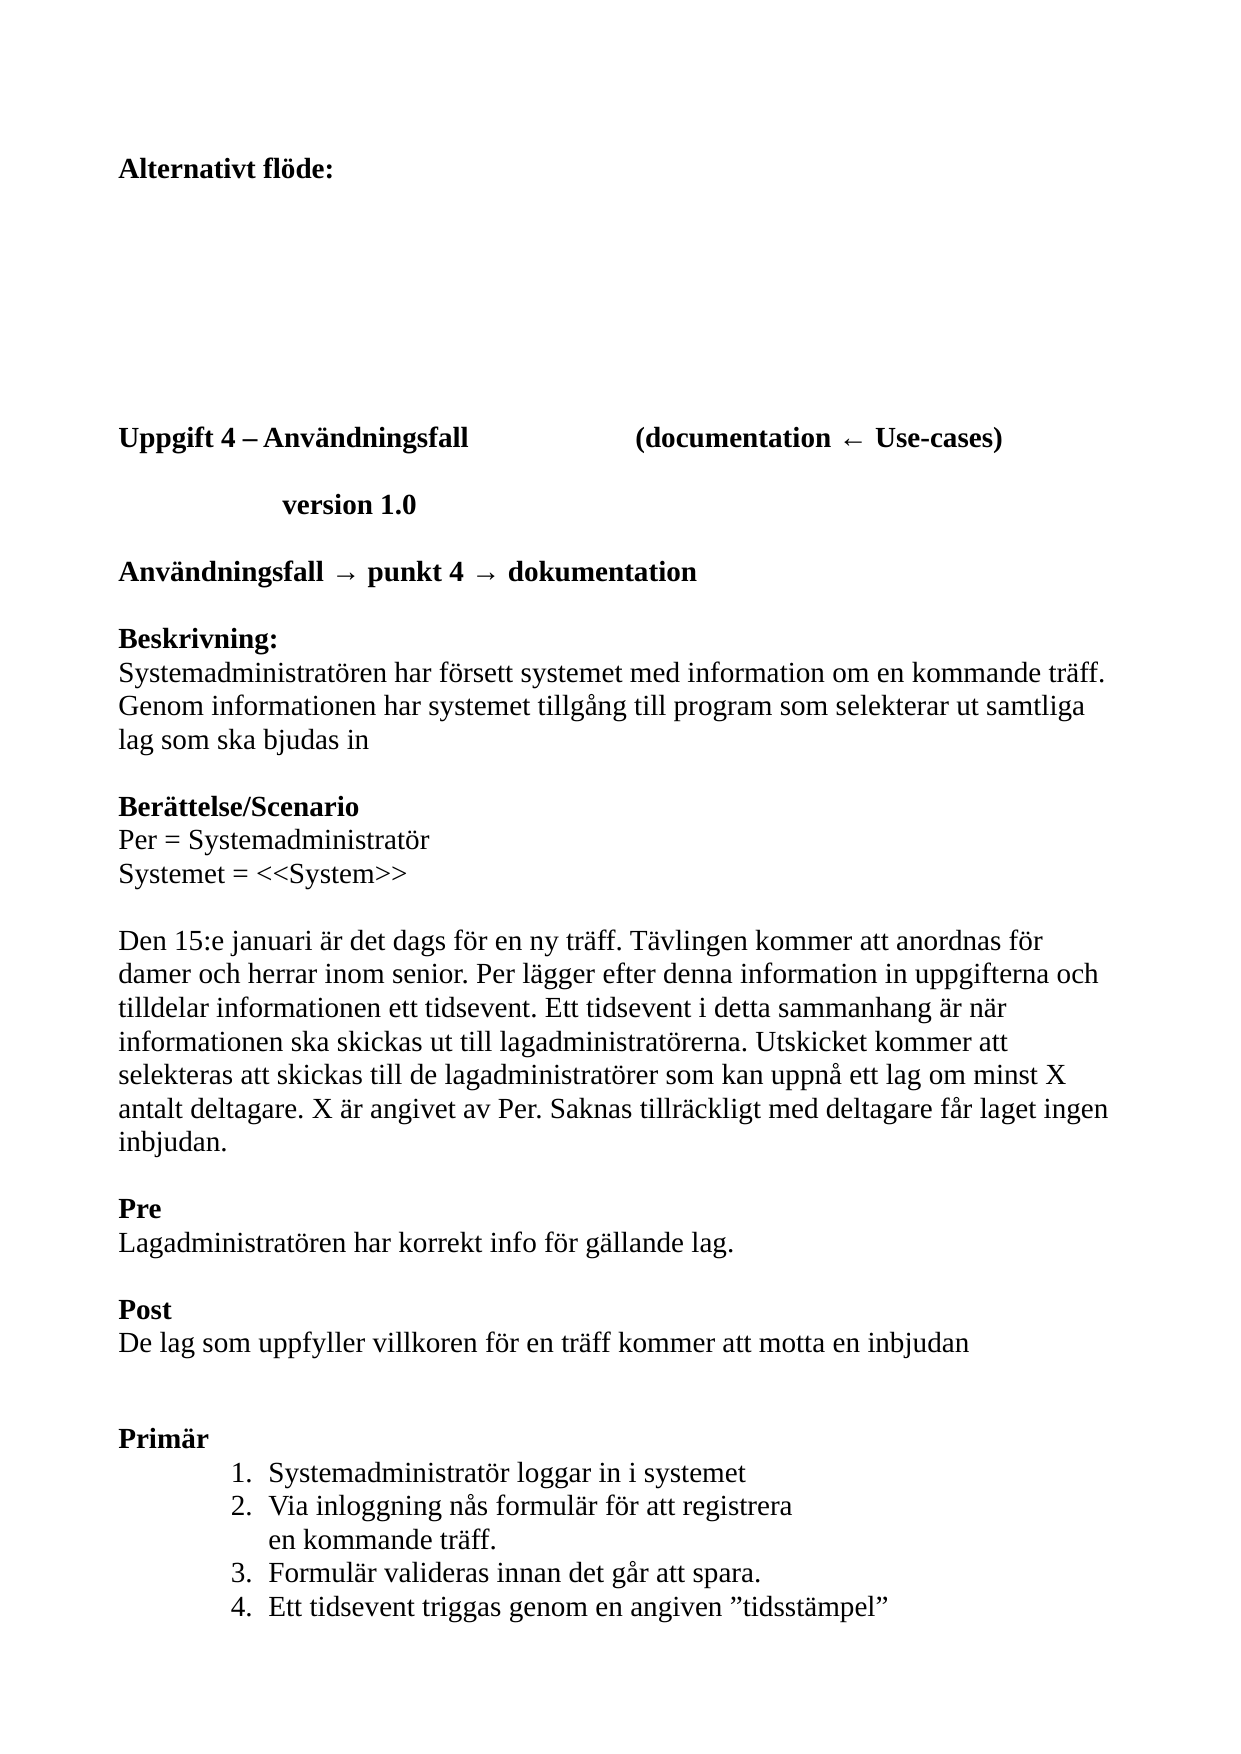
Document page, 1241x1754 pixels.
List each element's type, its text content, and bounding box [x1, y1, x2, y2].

list Ett tidsevent triggas genom en angiven ”tidsstämpel” [231, 1589, 1122, 1623]
text Systemet = <<System>> [118, 856, 1122, 889]
text Användningsfall → punkt 4 → dokumentation [118, 554, 1122, 588]
text Den 15:e januari är det dags för en ny träff. Tävlingen kommer att anordnas för damer och herrar inom senior. Per lägger efter denna information in uppgifterna och tilldelar informationen ett tidsevent. Ett tidsevent i detta sammanhang är när informationen ska skickas ut till lagadministratörerna. Utskicket kommer att selekteras att skickas till de lagadministratörer som kan uppnå ett lag om minst X antalt deltagare. X är angivet av Per. Saknas tillräckligt med deltagare får laget ingen inbjudan. [118, 923, 1122, 1158]
text Post [118, 1292, 1122, 1326]
text Alternativt flöde: [118, 152, 1122, 185]
text Beskrivning: [118, 621, 1122, 655]
list Via inloggning nås formulär för att registrera en kommande träff. [231, 1488, 1122, 1556]
text version 1.0 [118, 487, 1122, 521]
text Primär [118, 1421, 1122, 1455]
list Systemadministratör loggar in i systemet [231, 1455, 1122, 1488]
text Uppgift 4 – Användningsfall (documentation ← Use-cases) [118, 420, 1122, 453]
list Formulär valideras innan det går att spara. [231, 1556, 1122, 1589]
text Lagadministratören har korrekt info för gällande lag. [118, 1225, 1122, 1258]
text Pre [118, 1191, 1122, 1225]
text Berättelse/Scenario [118, 789, 1122, 822]
text Per = Systemadministratör [118, 822, 1122, 856]
text De lag som uppfyller villkoren för en träff kommer att motta en inbjudan [118, 1326, 1122, 1359]
text Systemadministratören har försett systemet med information om en kommande träff. Genom informationen har systemet tillgång till program som selekterar ut samtliga lag som ska bjudas in [118, 655, 1122, 755]
